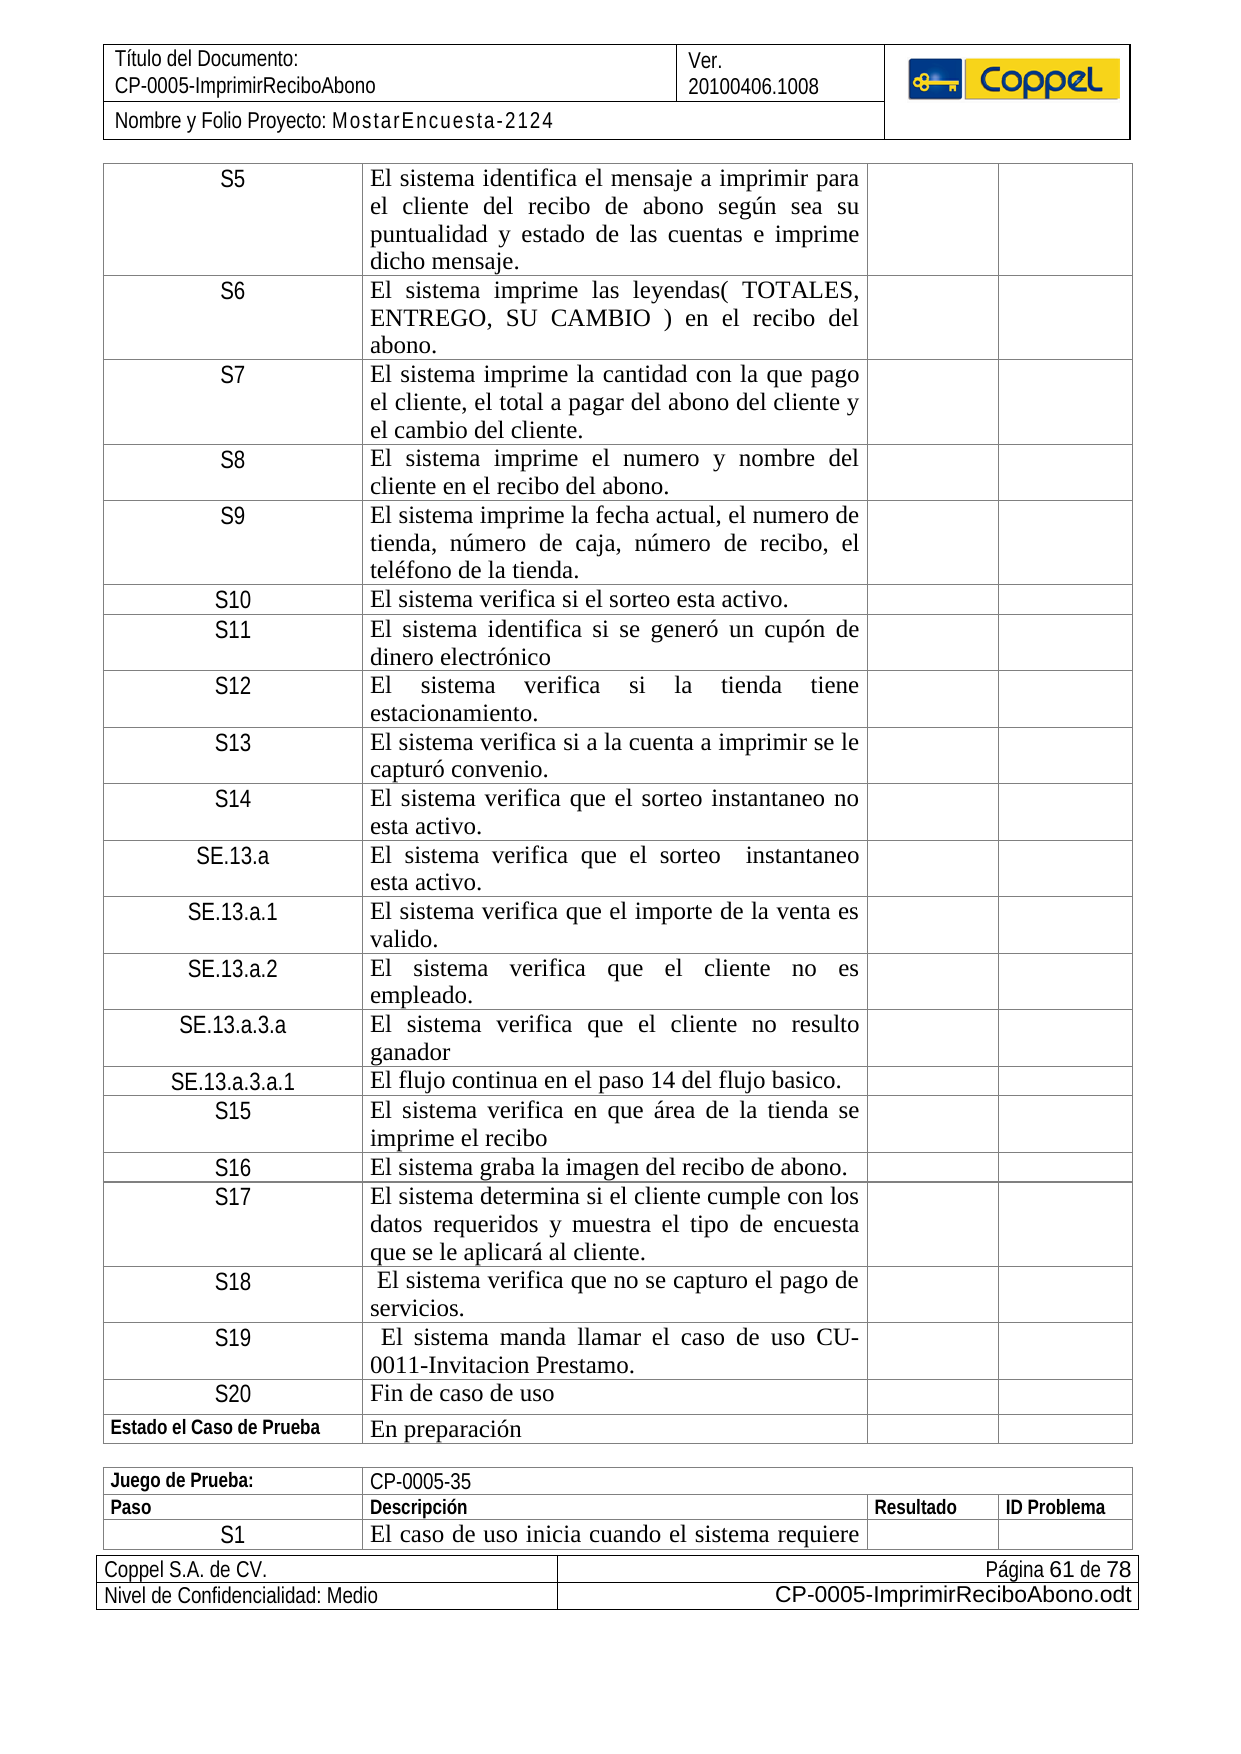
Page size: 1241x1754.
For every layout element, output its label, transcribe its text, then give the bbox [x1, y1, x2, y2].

table_cell El sistema manda llamar el caso de uso CU-0011-Invitacion Prestamo. [363, 1323, 867, 1378]
table_cell [868, 954, 998, 1009]
table_cell S17 [104, 1183, 362, 1266]
table_cell [999, 1323, 1132, 1378]
table_cell S20 [104, 1380, 362, 1414]
table_cell El sistema verifica que el cliente no es empleado. [363, 954, 867, 1009]
table_cell [868, 276, 998, 359]
table_cell [868, 585, 998, 614]
table_cell El sistema verifica que el cliente no resulto ganador [363, 1010, 867, 1066]
table_cell [999, 897, 1132, 953]
table_cell SE.13.a.1 [104, 897, 362, 953]
table_cell El sistema imprime las leyendas( TOTALES, ENTREGO, SU CAMBIO ) en el recibo del abono. [363, 276, 867, 359]
table_cell El flujo continua en el paso 14 del flujo basico. [363, 1067, 867, 1095]
table_cell [868, 501, 998, 584]
table_cell S19 [104, 1323, 362, 1378]
table_cell El sistema imprime el numero y nombre del cliente en el recibo del abono. [363, 445, 867, 500]
table_cell [999, 1067, 1132, 1095]
table_cell [868, 1010, 998, 1066]
table_cell [999, 1415, 1132, 1443]
table_cell S11 [104, 615, 362, 670]
table_cell El sistema verifica en que área de la tienda se imprime el recibo [363, 1096, 867, 1152]
table_cell [999, 784, 1132, 840]
table_cell Resultado [868, 1495, 998, 1519]
table_cell El caso de uso inicia cuando el sistema requiere [363, 1520, 867, 1549]
table_cell [999, 1183, 1132, 1266]
table_cell [868, 897, 998, 953]
table_cell SE.13.a [104, 841, 362, 896]
table_cell [999, 1267, 1132, 1322]
table_cell [868, 1153, 998, 1181]
table_cell S13 [104, 728, 362, 783]
table_cell [868, 1415, 998, 1443]
table_header Juego de Prueba: [104, 1468, 362, 1494]
table_cell S5 [104, 164, 362, 275]
table_cell El sistema verifica si el sorteo esta activo. [363, 585, 867, 614]
table_cell El sistema verifica si la tienda tiene estacionamiento. [363, 671, 867, 727]
table_cell SE.13.a.3.a [104, 1010, 362, 1066]
table_cell [999, 1520, 1132, 1549]
table_cell [868, 615, 998, 670]
table_cell SE.13.a.3.a.1 [104, 1067, 362, 1095]
table_cell [999, 841, 1132, 896]
table_cell SE.13.a.2 [104, 954, 362, 1009]
table_cell [868, 360, 998, 443]
table_cell S12 [104, 671, 362, 727]
table_cell S8 [104, 445, 362, 500]
table_cell S7 [104, 360, 362, 443]
table_cell El sistema verifica si a la cuenta a imprimir se le capturó convenio. [363, 728, 867, 783]
table_cell El sistema verifica que el importe de la venta es valido. [363, 897, 867, 953]
table_cell [868, 671, 998, 727]
table_cell [868, 728, 998, 783]
table_cell S15 [104, 1096, 362, 1152]
table_cell [999, 164, 1132, 275]
table_cell [868, 841, 998, 896]
table_cell S6 [104, 276, 362, 359]
table_cell [868, 1380, 998, 1414]
table_cell S18 [104, 1267, 362, 1322]
table_cell [868, 1323, 998, 1378]
table_cell El sistema imprime la fecha actual, el numero de tienda, número de caja, número de recibo, el teléfono de la tienda. [363, 501, 867, 584]
table_cell S1 [104, 1520, 362, 1549]
table_cell Descripción [363, 1495, 867, 1519]
table_cell [999, 1010, 1132, 1066]
table_cell [999, 501, 1132, 584]
table_cell [868, 784, 998, 840]
table_cell Paso [104, 1495, 362, 1519]
table_cell Fin de caso de uso [363, 1380, 867, 1414]
table_cell S14 [104, 784, 362, 840]
table_cell [999, 585, 1132, 614]
table_cell [868, 445, 998, 500]
table_cell S9 [104, 501, 362, 584]
table_cell [999, 671, 1132, 727]
table_cell ID Problema [999, 1495, 1132, 1519]
table_cell Estado el Caso de Prueba [104, 1415, 362, 1443]
table_cell S16 [104, 1153, 362, 1181]
table_cell [868, 164, 998, 275]
table_cell El sistema graba la imagen del recibo de abono. [363, 1153, 867, 1181]
table_cell [868, 1096, 998, 1152]
table_cell [868, 1067, 998, 1095]
table_cell [999, 276, 1132, 359]
table_cell El sistema verifica que el sorteo instantaneo esta activo. [363, 841, 867, 896]
table_cell [999, 1096, 1132, 1152]
table_cell [999, 1380, 1132, 1414]
table_cell S10 [104, 585, 362, 614]
table_cell [999, 954, 1132, 1009]
table_cell [868, 1183, 998, 1266]
table_cell [999, 360, 1132, 443]
table_cell [999, 615, 1132, 670]
table_cell [999, 728, 1132, 783]
table_cell [868, 1520, 998, 1549]
table_cell [868, 1267, 998, 1322]
table_cell El sistema identifica el mensaje a imprimir para el cliente del recibo de abono según sea su puntualidad y estado de las cuentas e imprime dicho mensaje. [363, 164, 867, 275]
table_cell En preparación [363, 1415, 867, 1443]
table_cell El sistema verifica que no se capturo el pago de servicios. [363, 1267, 867, 1322]
table_cell El sistema determina si el cliente cumple con los datos requeridos y muestra el tipo de encuesta que se le aplicará al cliente. [363, 1183, 867, 1266]
table_cell [999, 445, 1132, 500]
table_cell El sistema imprime la cantidad con la que pago el cliente, el total a pagar del abono del cliente y el cambio del cliente. [363, 360, 867, 443]
table_cell [999, 1153, 1132, 1181]
table_header CP-0005-35 [363, 1468, 1132, 1494]
table_cell El sistema verifica que el sorteo instantaneo no esta activo. [363, 784, 867, 840]
table_cell El sistema identifica si se generó un cupón de dinero electrónico [363, 615, 867, 670]
